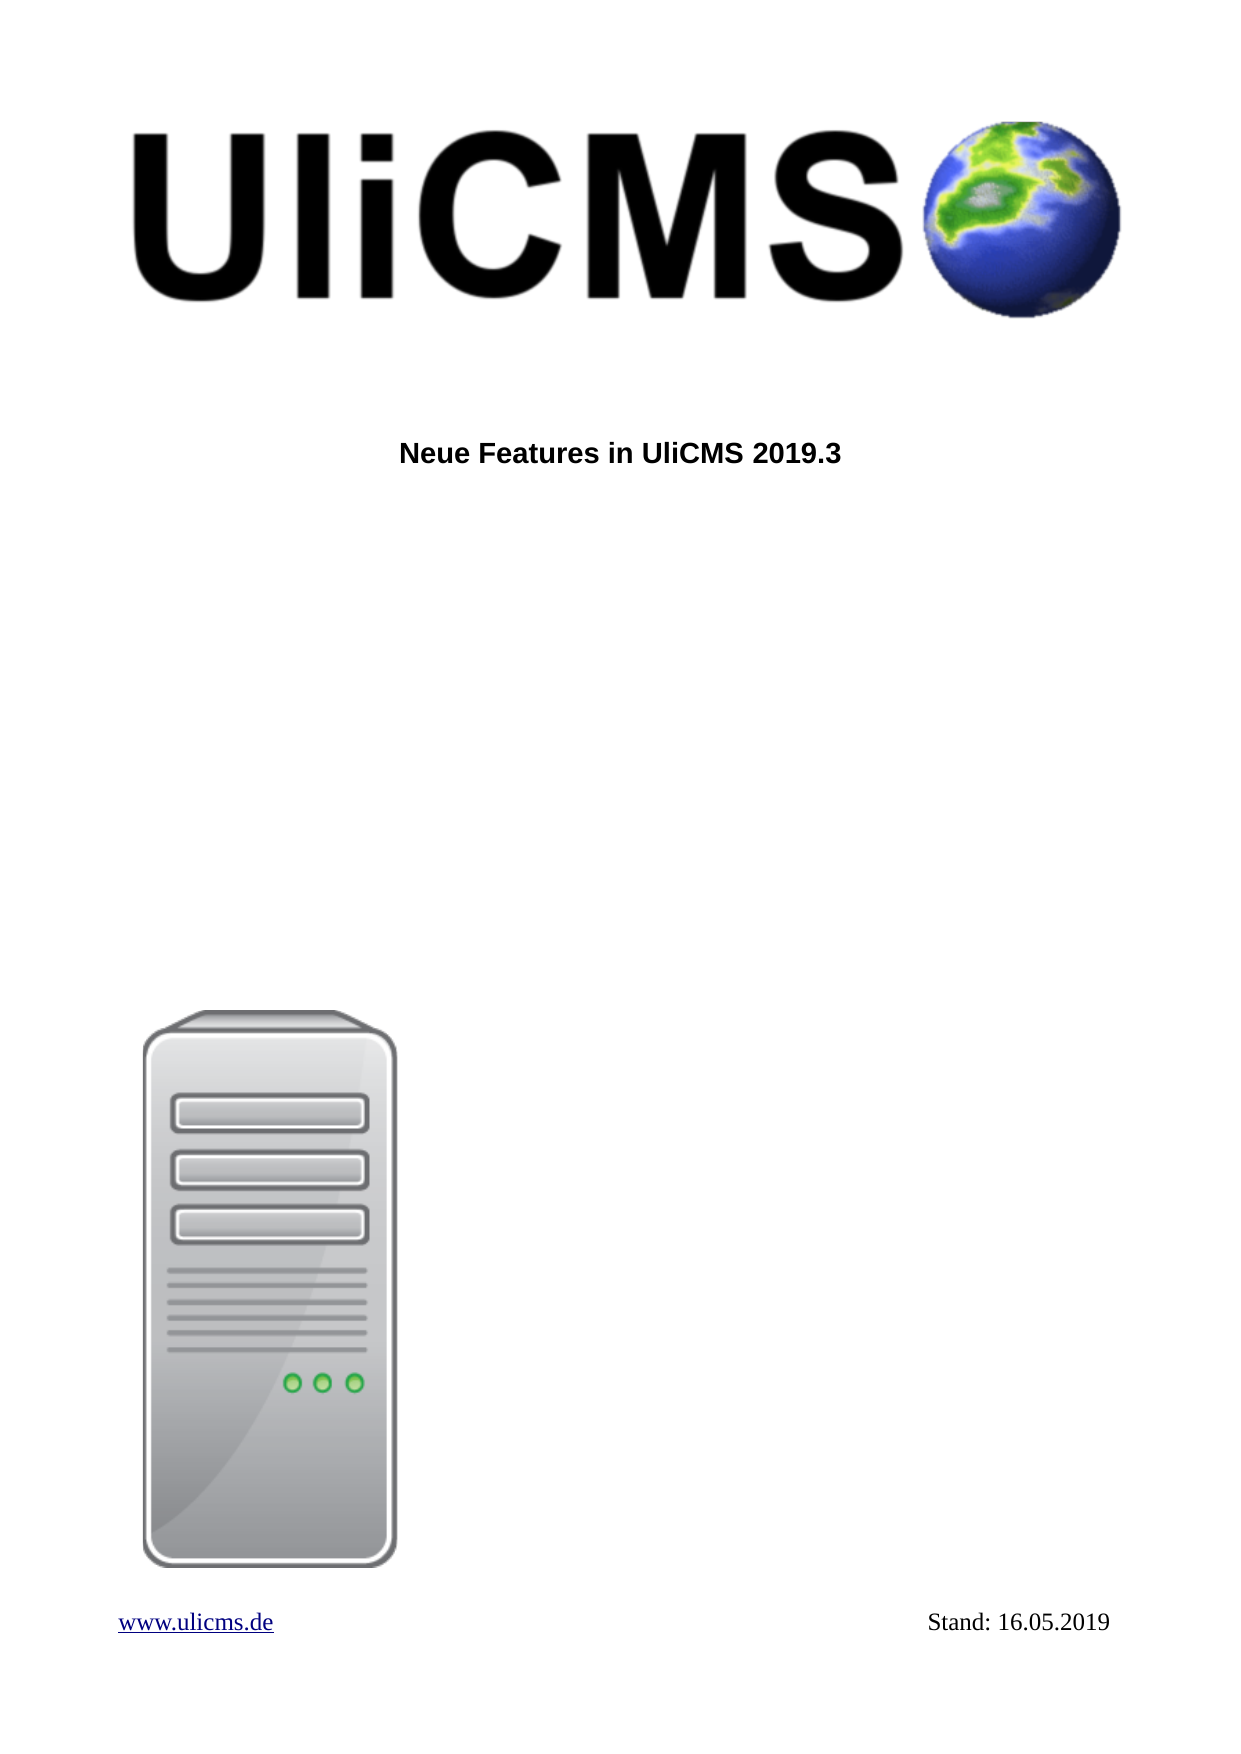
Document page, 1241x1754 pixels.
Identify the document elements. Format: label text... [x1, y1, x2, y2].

subtitle Neue Features in UliCMS 2019.3 [118, 436, 1122, 470]
picture [142, 1010, 398, 1568]
picture [118, 118, 1123, 326]
